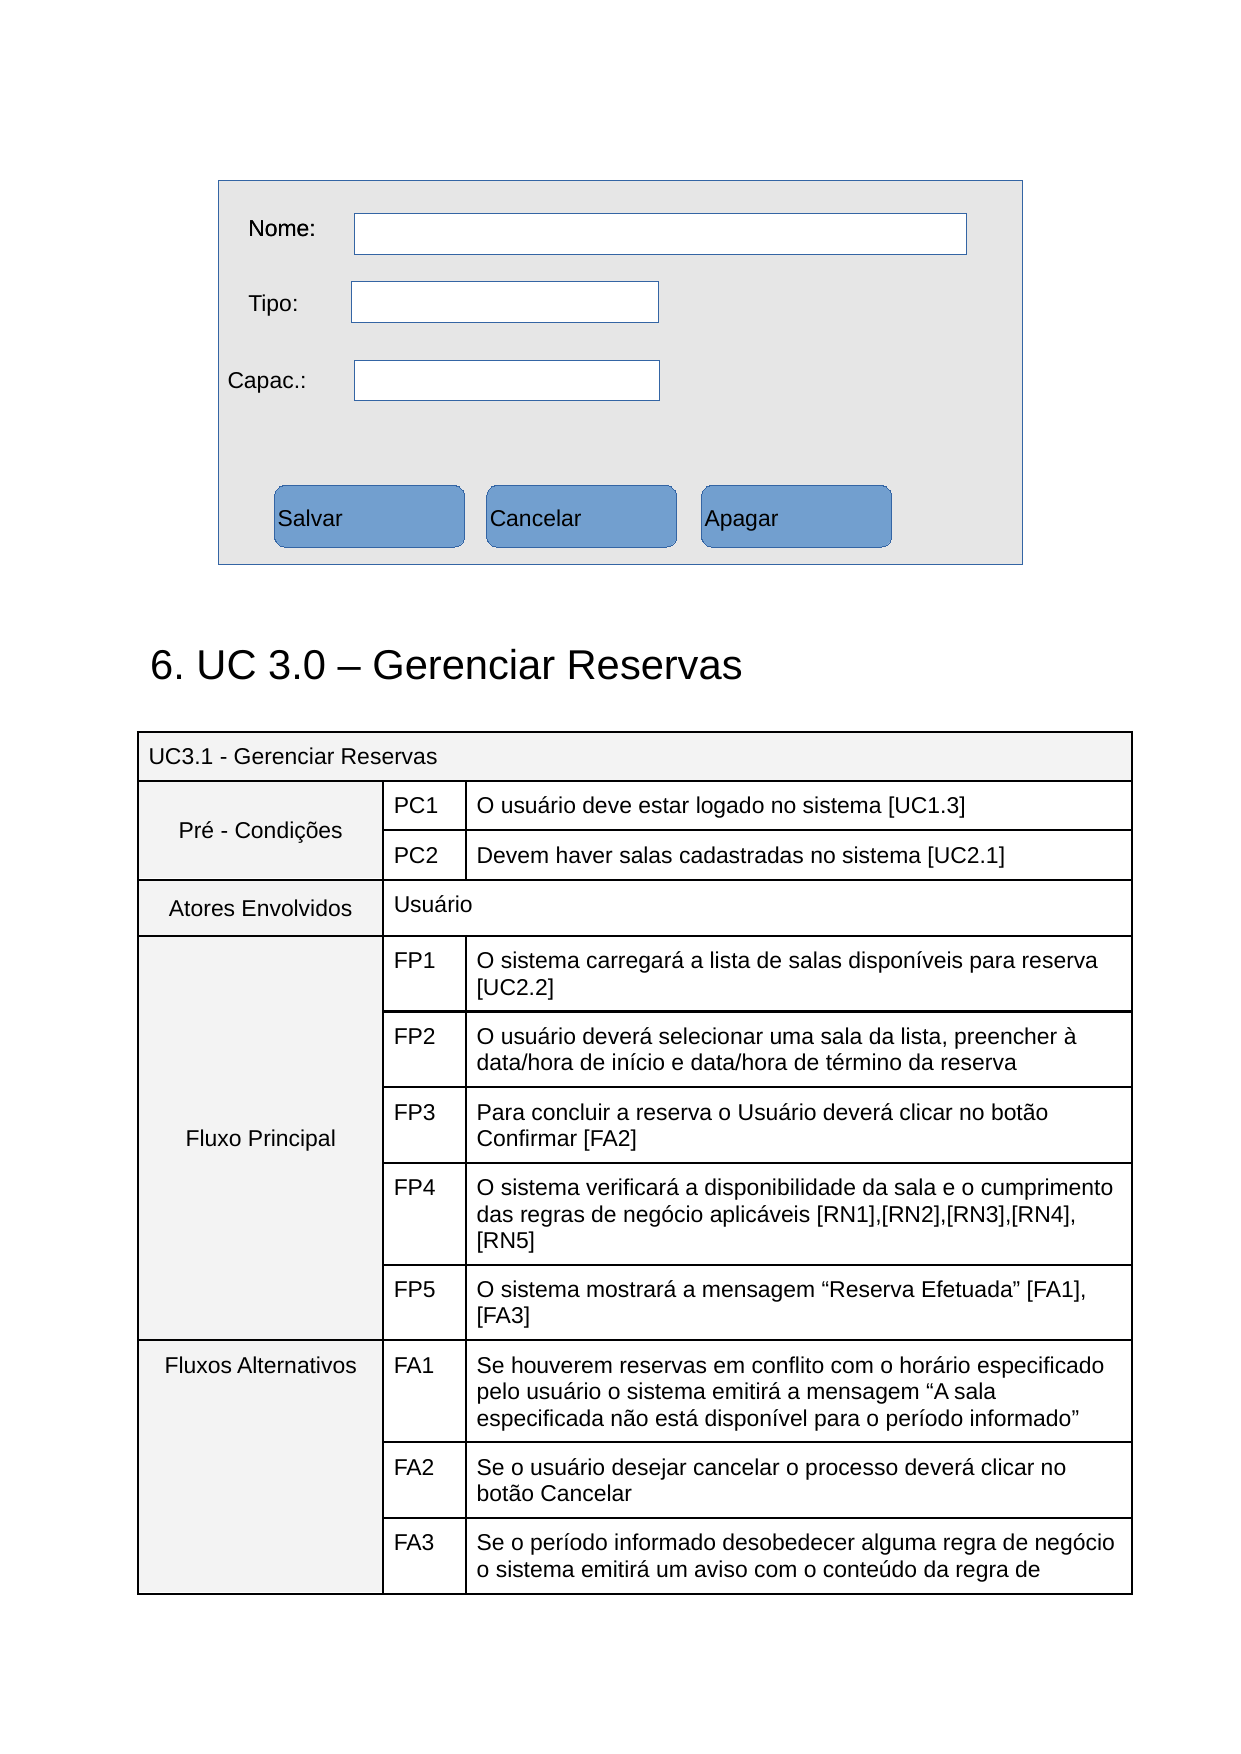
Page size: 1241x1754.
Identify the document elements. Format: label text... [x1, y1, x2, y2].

table_cell Se houverem reservas em conflito com o horário especificado pelo usuário o sistema emitirá a mensagem “A sala especificada não está disponível para o período informado” [467, 1341, 1131, 1441]
table_cell PC2 [384, 831, 465, 878]
table_cell Atores Envolvidos [139, 881, 382, 935]
table_cell Devem haver salas cadastradas no sistema [UC2.1] [467, 831, 1131, 878]
table_header UC3.1 - Gerenciar Reservas [139, 733, 1131, 780]
table_cell FP3 [384, 1088, 465, 1162]
table_cell Fluxos Alternativos [139, 1341, 382, 1592]
table_cell PC1 [384, 782, 465, 829]
table_cell FP1 [384, 937, 465, 1010]
subtitle 6. UC 3.0 – Gerenciar Reservas [150, 640, 1090, 688]
table_cell Se o usuário desejar cancelar o processo deverá clicar no botão Cancelar [467, 1443, 1131, 1517]
table_cell FA2 [384, 1443, 465, 1517]
table_cell FP2 [384, 1013, 465, 1086]
table_cell Pré - Condições [139, 782, 382, 878]
table_cell O usuário deve estar logado no sistema [UC1.3] [467, 782, 1131, 829]
table_cell Se o período informado desobedecer alguma regra de negócio o sistema emitirá um aviso com o conteúdo da regra de [467, 1519, 1131, 1592]
table_cell FA3 [384, 1519, 465, 1592]
table_cell O usuário deverá selecionar uma sala da lista, preencher à data/hora de início e data/hora de término da reserva [467, 1013, 1131, 1086]
table_cell FA1 [384, 1341, 465, 1441]
table_cell FP4 [384, 1164, 465, 1264]
table_cell O sistema carregará a lista de salas disponíveis para reserva [UC2.2] [467, 937, 1131, 1010]
table_cell Fluxo Principal [139, 937, 382, 1339]
table_cell FP5 [384, 1266, 465, 1339]
table_cell Para concluir a reserva o Usuário deverá clicar no botão Confirmar [FA2] [467, 1088, 1131, 1162]
table_cell Usuário [384, 881, 1131, 935]
table_cell O sistema mostrará a mensagem “Reserva Efetuada” [FA1], [FA3] [467, 1266, 1131, 1339]
table_cell O sistema verificará a disponibilidade da sala e o cumprimento das regras de negócio aplicáveis [RN1],[RN2],[RN3],[RN4],[RN5] [467, 1164, 1131, 1264]
